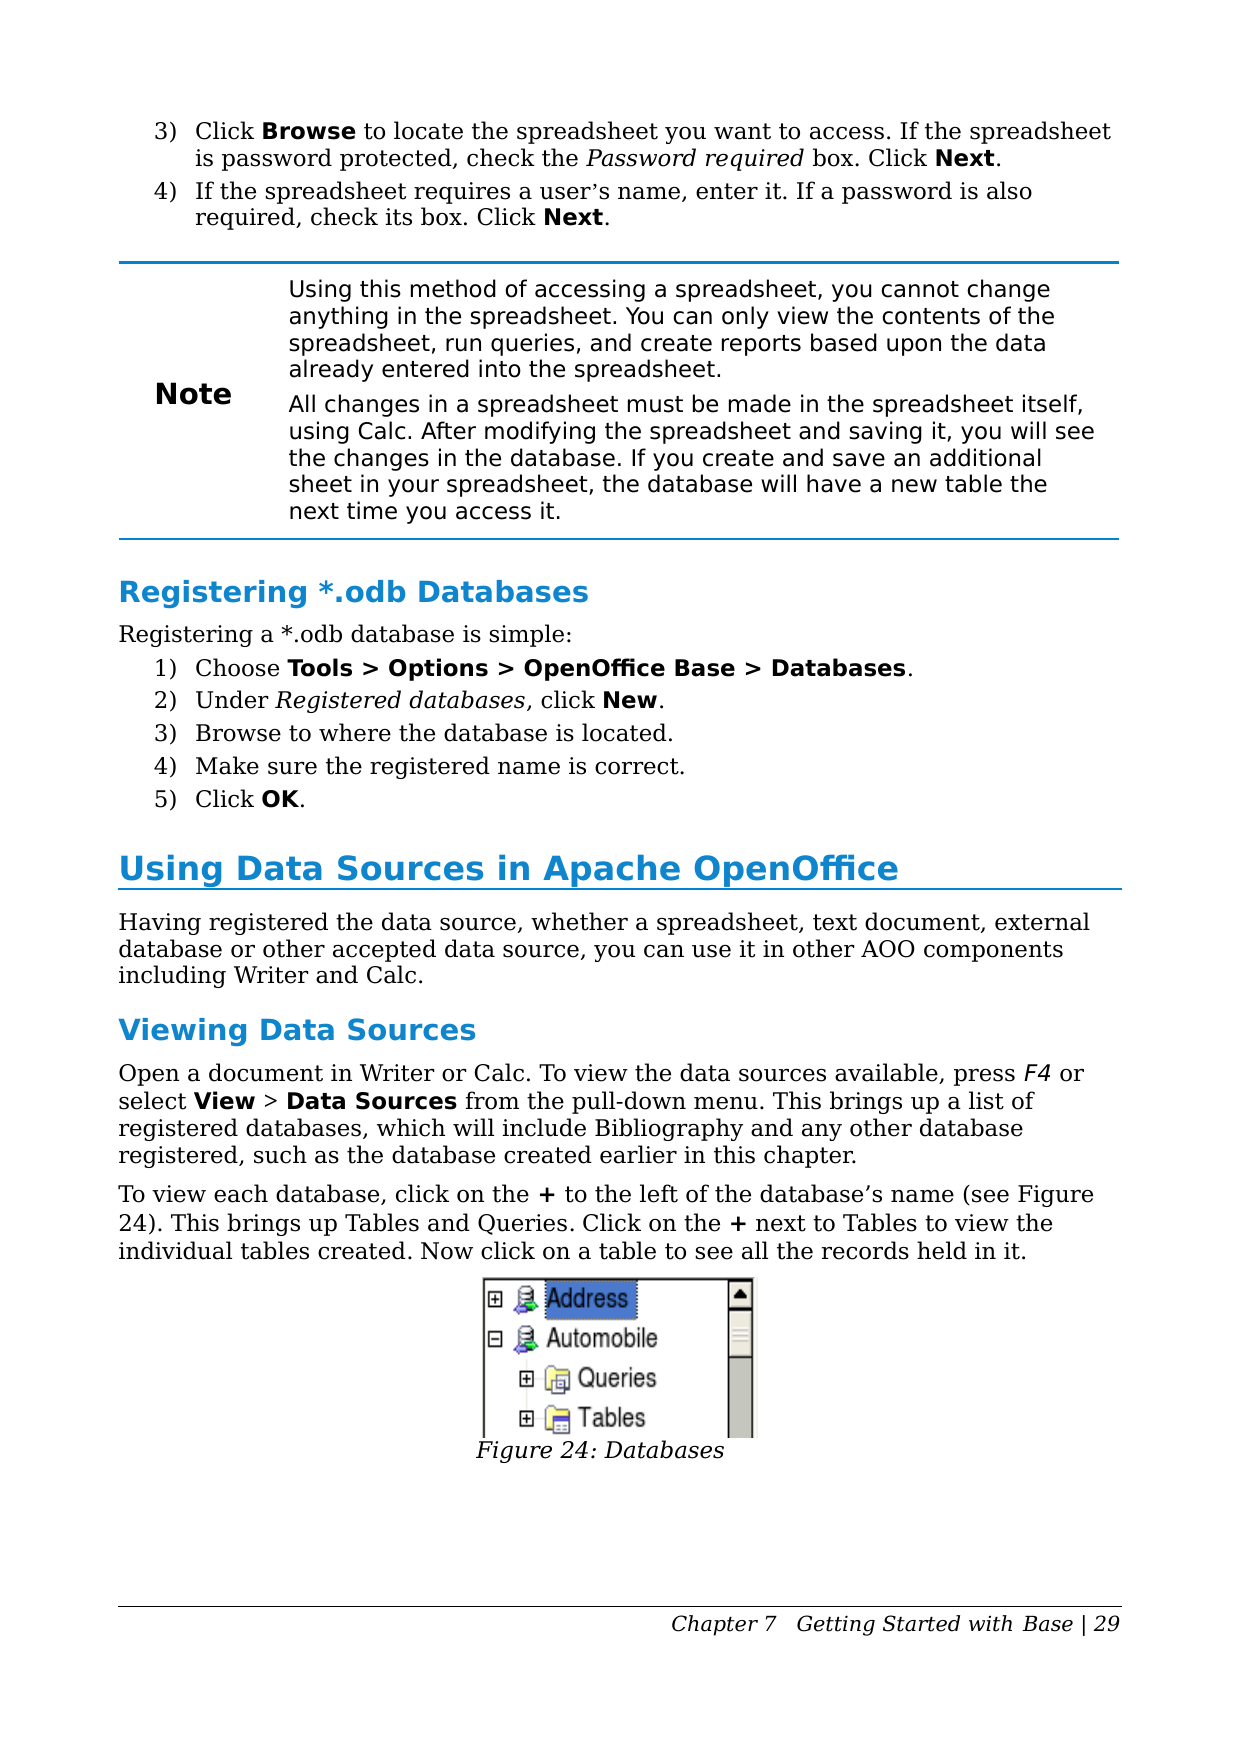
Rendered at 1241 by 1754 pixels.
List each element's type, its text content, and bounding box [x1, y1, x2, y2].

list Click Browse to locate the spreadsheet you want to access. If the spreadsheet is password protected, check the Password required box. Click Next. [177, 118, 1122, 171]
table_header Using this method of accessing a spreadsheet, you cannot change anything in the spreadsheet. You can only view the contents of the spreadsheet, run queries, and create reports based upon the data already entered into the spreadsheet. All changes in a spreadsheet must be made in the spreadsheet itself, using Calc. After modifying the spreadsheet and saving it, you will see the changes in the database. If you create and save an additional sheet in your spreadsheet, the database will have a new table the next time you access it. [267, 264, 1119, 538]
list Click OK. [177, 786, 1122, 813]
subtitle Viewing Data Sources [118, 1013, 1122, 1047]
list If the spreadsheet requires a user’s name, enter it. If a password is also required, check its box. Click Next. [177, 178, 1122, 231]
list Under Registered databases, click New. [177, 688, 1122, 714]
text Having registered the data source, whether a spreadsheet, text document, external database or other accepted data source, you can use it in other AOO components including Writer and Calc. [118, 909, 1122, 989]
list Registering a *.odb database is simple: [118, 622, 1122, 648]
text Open a document in Writer or Calc. To view the data sources available, press F4 or select View > Data Sources from the pull-down menu. This brings up a list of registered databases, which will include Bibliography and any other database registered, such as the database created earlier in this chapter. [118, 1060, 1122, 1168]
list Make sure the registered name is correct. [177, 753, 1122, 780]
list Choose Tools > Options > OpenOffice Base > Databases. [177, 655, 1122, 681]
list Browse to where the database is located. [177, 721, 1122, 747]
subtitle Registering *.odb Databases [118, 575, 1122, 609]
picture [482, 1277, 758, 1438]
table_header Note [119, 264, 267, 538]
text To view each database, click on the + to the left of the database’s name (see Figure 24). This brings up Tables and Queries. Click on the + next to Tables to view the individual tables created. Now click on a table to see all the records held in it. [118, 1181, 1122, 1265]
text Figure 24: Databases [476, 1438, 764, 1464]
subtitle Using Data Sources in Apache OpenOffice [118, 849, 1122, 888]
